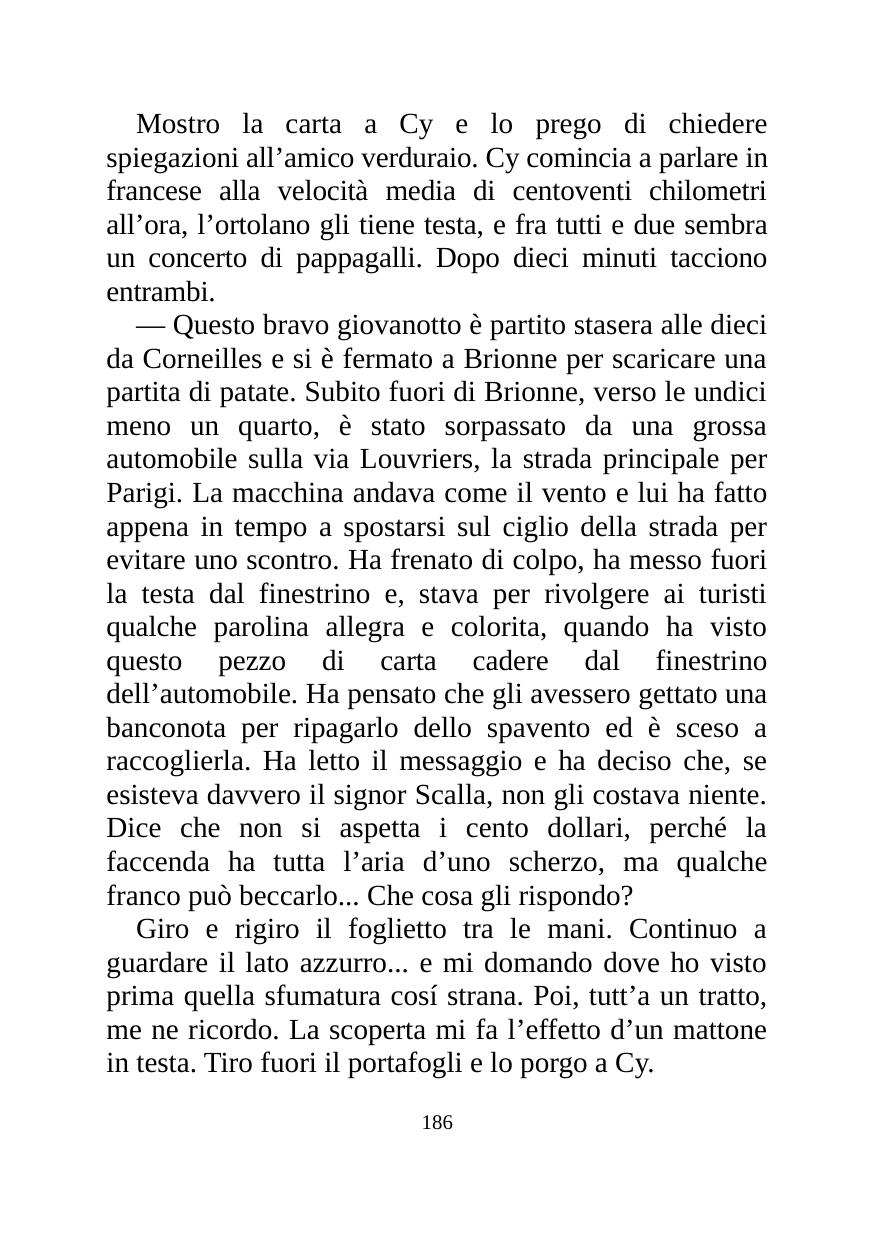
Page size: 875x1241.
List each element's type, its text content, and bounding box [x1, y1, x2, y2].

text — Questo bravo giovanotto è partito stasera alle dieci da Corneilles e si è fermato a Brionne per scaricare una partita di patate. Subito fuori di Brionne, verso le undici meno un quarto, è stato sorpassato da una grossa automobile sulla via Louvriers, la strada principale per Parigi. La macchina andava come il vento e lui ha fatto appena in tempo a spostarsi sul ciglio della strada per evitare uno scontro. Ha frenato di colpo, ha messo fuori la testa dal finestrino e, stava per rivolgere ai turisti qualche parolina allegra e colorita, quando ha visto questo pezzo di carta cadere dal finestrino dell’automobile. Ha pensato che gli avessero gettato una banconota per ripagarlo dello spavento ed è sceso a raccoglierla. Ha letto il messaggio e ha deciso che, se esisteva davvero il signor Scalla, non gli costava niente. Dice che non si aspetta i cento dollari, perché la faccenda ha tutta l’aria d’uno scherzo, ma qualche franco può beccarlo... Che cosa gli rispondo? [106, 307, 768, 911]
text Giro e rigiro il foglietto tra le mani. Continuo a guardare il lato azzurro... e mi domando dove ho visto prima quella sfumatura cosí strana. Poi, tutt’a un tratto, me ne ricordo. La scoperta mi fa l’effetto d’un mattone in testa. Tiro fuori il portafogli e lo porgo a Cy. [106, 911, 768, 1079]
text Mostro la carta a Cy e lo prego di chiedere spiegazioni all’amico verduraio. Cy comincia a parlare in francese alla velocità media di centoventi chilometri all’ora, l’ortolano gli tiene testa, e fra tutti e due sembra un concerto di pappagalli. Dopo dieci minuti tacciono entrambi. [106, 106, 768, 307]
